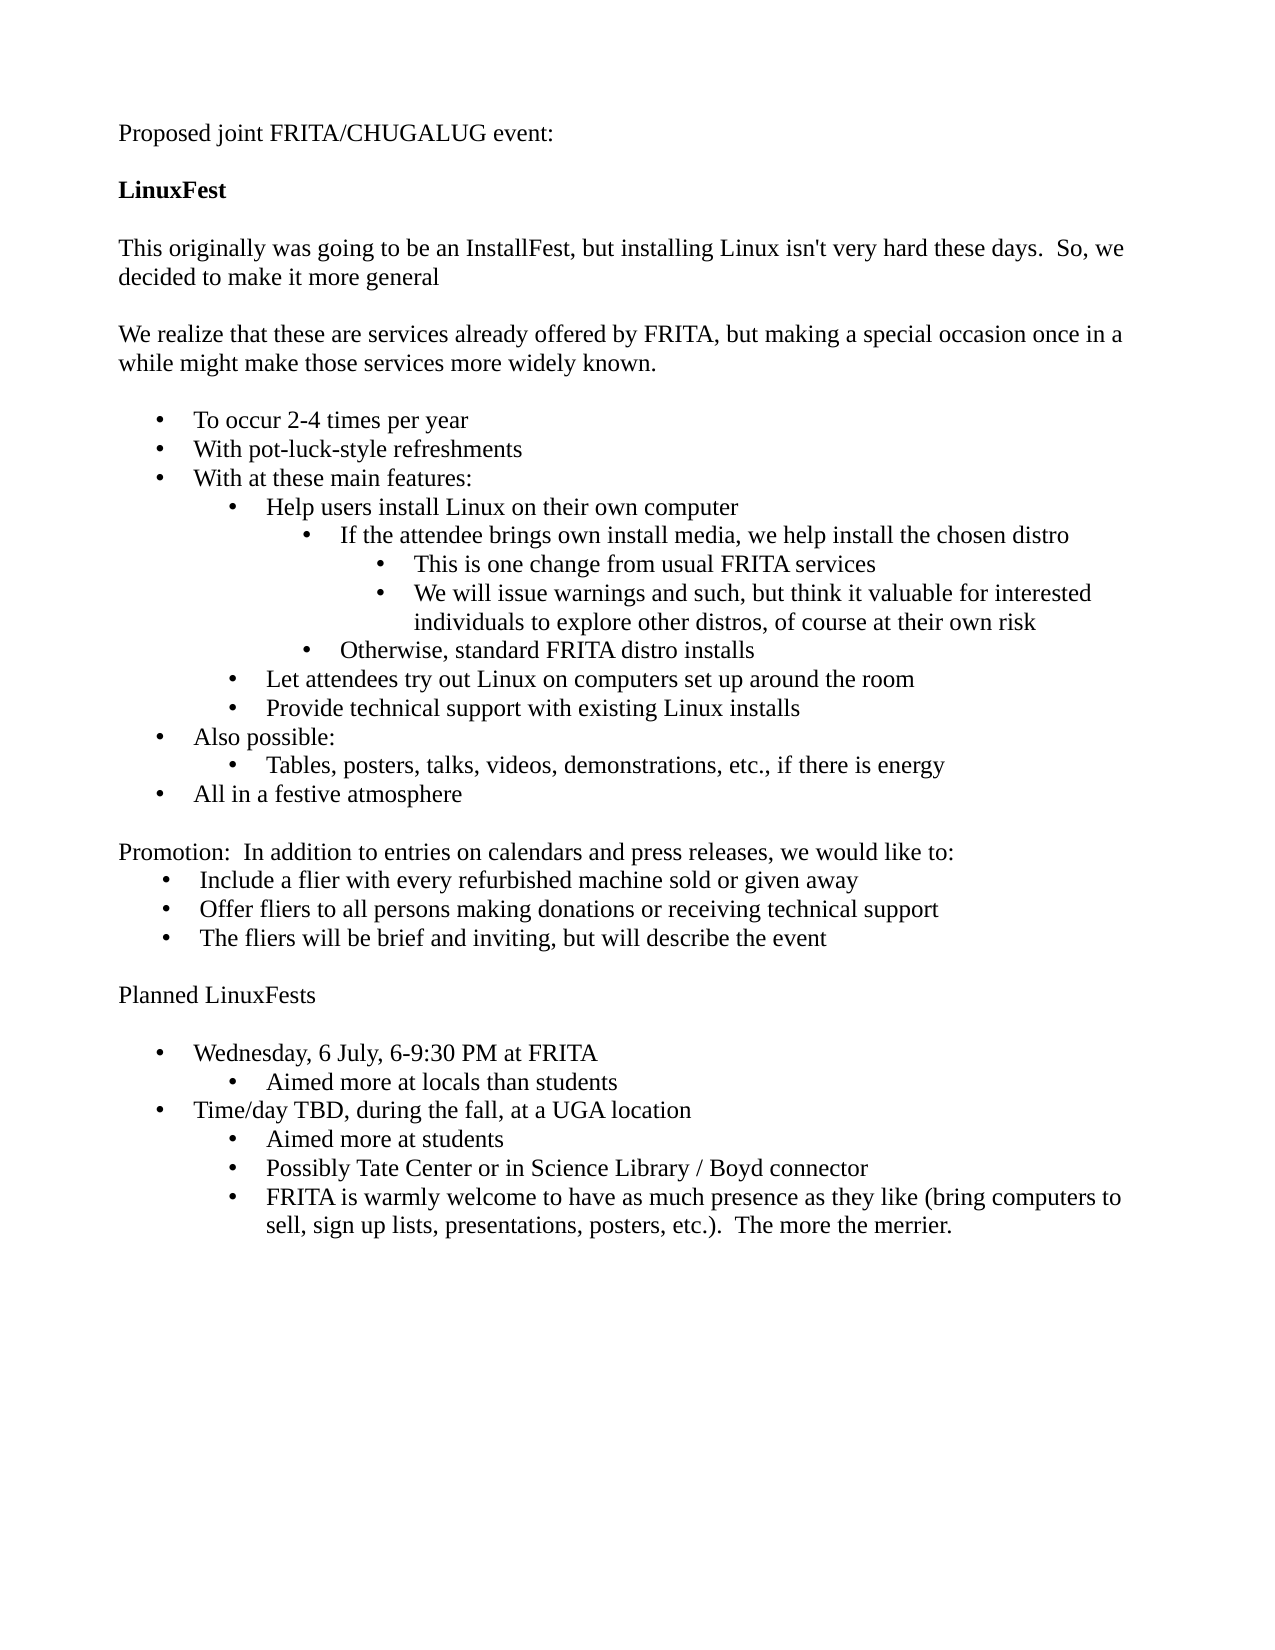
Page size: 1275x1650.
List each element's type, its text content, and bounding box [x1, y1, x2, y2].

list Otherwise, standard FRITA distro installs [302, 636, 1157, 664]
list Also possible: [156, 722, 1157, 751]
list We will issue warnings and such, but think it valuable for interested individuals to explore other distros, of course at their own risk [376, 578, 1157, 636]
list Let attendees try out Linux on computers set up around the room [228, 664, 1157, 693]
text Promotion: In addition to entries on calendars and press releases, we would like to: [118, 837, 1157, 866]
text This originally was going to be an InstallFest, but installing Linux isn't very hard these days. So, we decided to make it more general [118, 233, 1157, 291]
text Planned LinuxFests [118, 981, 1157, 1009]
list Include a flier with every refurbished machine sold or given away [162, 866, 1157, 894]
list Aimed more at locals than students [228, 1067, 1157, 1096]
list The fliers will be brief and inviting, but will describe the event [162, 923, 1157, 952]
list With at these main features: [156, 463, 1157, 492]
list FRITA is warmly welcome to have as much presence as they like (bring computers to sell, sign up lists, presentations, posters, etc.). The more the merrier. [228, 1182, 1157, 1239]
text LinuxFest [118, 176, 1157, 204]
list Tables, posters, talks, videos, demonstrations, etc., if there is energy [228, 751, 1157, 779]
text We realize that these are services already offered by FRITA, but making a special occasion once in a while might make those services more widely known. [118, 319, 1157, 377]
list Time/day TBD, during the fall, at a UGA location [156, 1096, 1157, 1124]
list Provide technical support with existing Linux installs [228, 693, 1157, 722]
list All in a festive atmosphere [156, 779, 1157, 808]
list This is one change from usual FRITA services [376, 549, 1157, 578]
text Proposed joint FRITA/CHUGALUG event: [118, 118, 1157, 147]
list With pot-luck-style refreshments [156, 434, 1157, 463]
list Help users install Linux on their own computer [228, 492, 1157, 521]
list Possibly Tate Center or in Science Library / Boyd connector [228, 1153, 1157, 1182]
list Aimed more at students [228, 1124, 1157, 1153]
list To occur 2-4 times per year [156, 406, 1157, 434]
list Wednesday, 6 July, 6-9:30 PM at FRITA [156, 1038, 1157, 1067]
list If the attendee brings own install media, we help install the chosen distro [302, 521, 1157, 549]
list Offer fliers to all persons making donations or receiving technical support [162, 894, 1157, 923]
